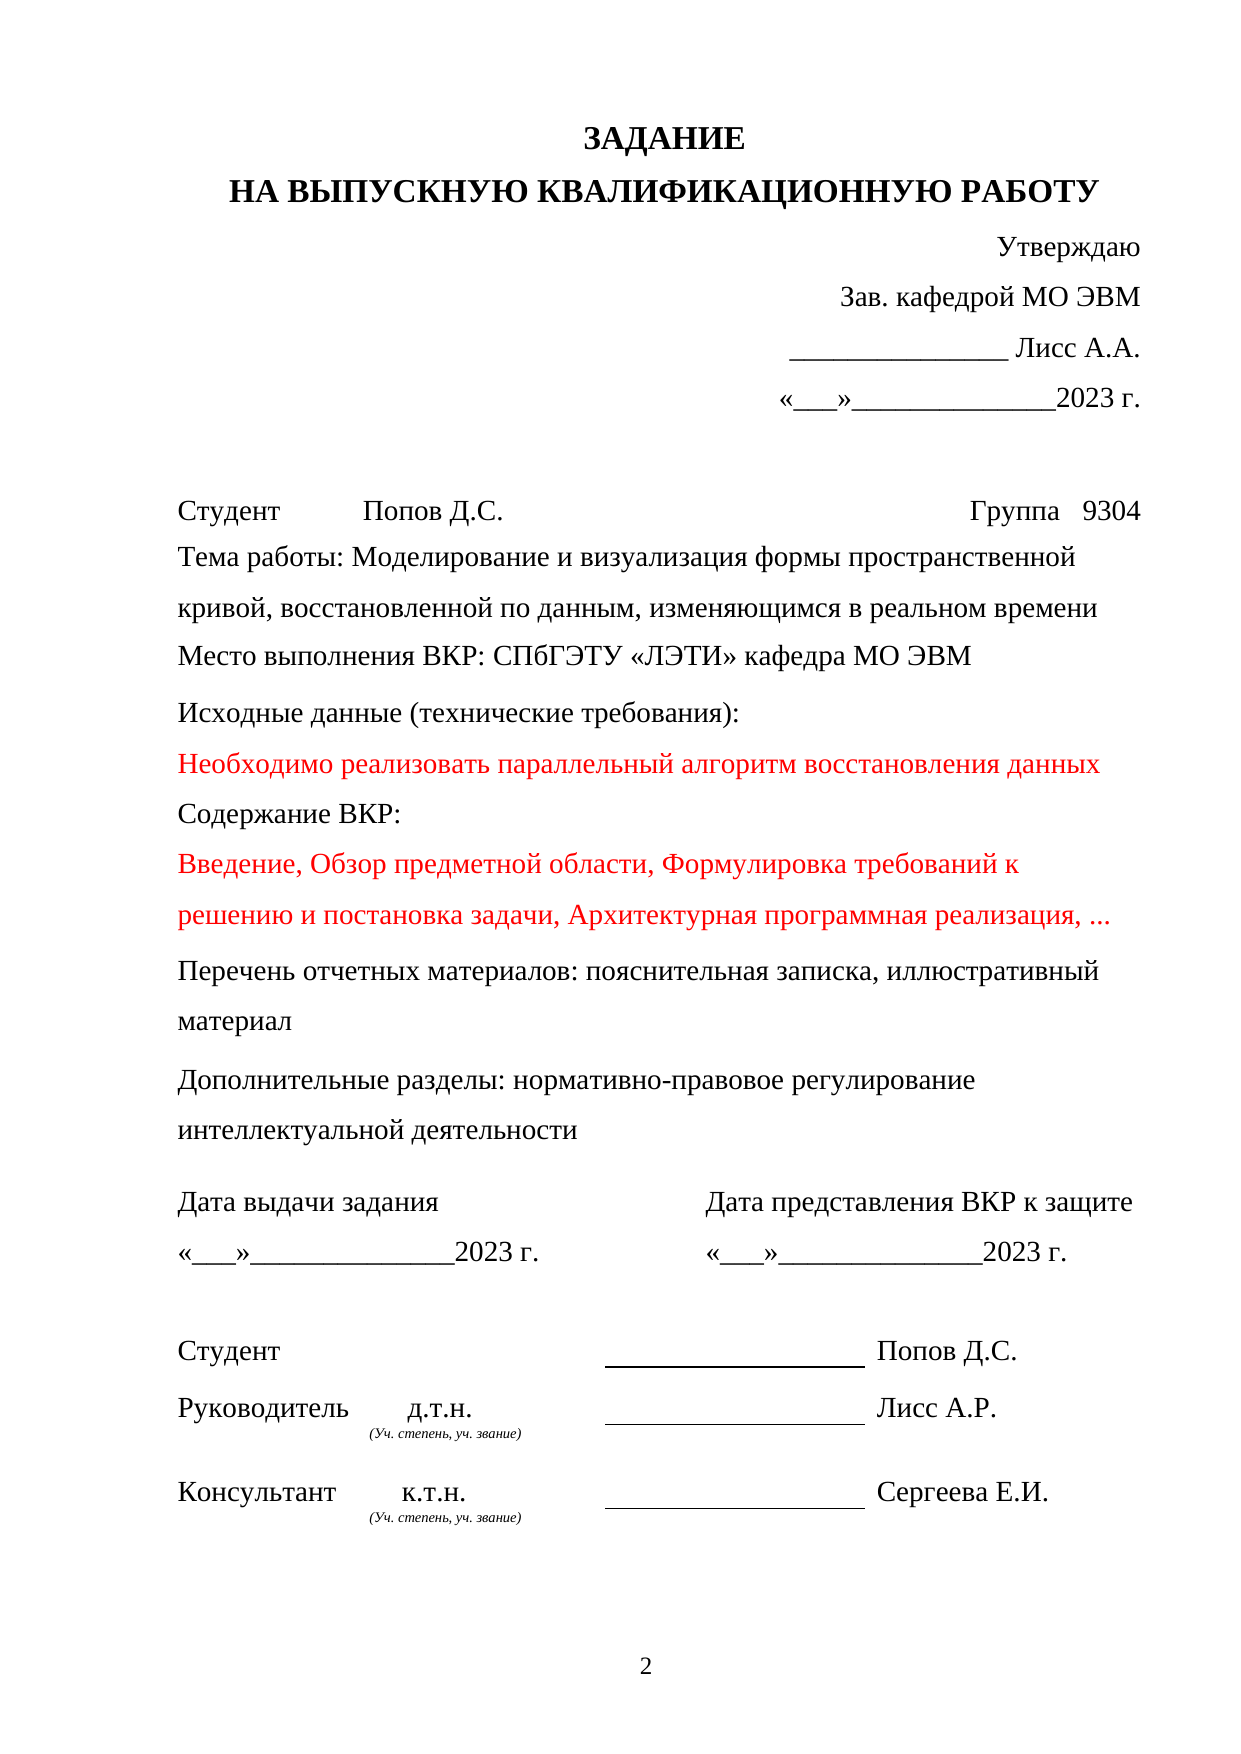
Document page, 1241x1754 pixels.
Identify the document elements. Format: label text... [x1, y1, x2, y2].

table_cell [1144, 1424, 1152, 1454]
table_cell Тема работы: Моделирование и визуализация формы пространственной кривой, восстановленной по данным, изменяющимся в реальном времени [166, 540, 1152, 638]
table_header Группа [958, 480, 1071, 539]
table_cell [166, 1160, 1152, 1184]
table_cell Сергеева Е.И. [865, 1454, 1144, 1508]
table_cell Студент [166, 1313, 605, 1366]
table_cell [605, 1509, 865, 1538]
table_cell [1144, 1508, 1152, 1538]
table_cell Дата выдачи задания [166, 1184, 694, 1234]
text на выпускную квалификационную работу [177, 172, 1152, 210]
table_cell [166, 280, 522, 330]
table_cell [605, 1313, 865, 1366]
table_cell (Уч. степень, уч. звание) [166, 1508, 605, 1538]
table_cell Зав. кафедрой МО ЭВМ [522, 280, 1152, 330]
table_cell Дата представления ВКР к защите [694, 1184, 1152, 1234]
text ЗАДАНИЕ [177, 118, 1152, 156]
table_cell «___»______________2023 г. [166, 1234, 694, 1284]
table_cell [605, 1425, 865, 1454]
table_header Попов Д.С. [351, 480, 933, 539]
table_cell Содержание ВКР: Введение, Обзор предметной области, Формулировка требований к решению и постановка задачи, Архитектурная программная реализация, ... [166, 796, 1152, 953]
table_header Студент [166, 480, 351, 539]
table_cell [166, 1284, 694, 1313]
table_header Утверждаю [522, 229, 1152, 279]
table_cell [605, 1368, 865, 1424]
table_cell «___»______________2023 г. [522, 380, 1152, 430]
table_cell (Уч. степень, уч. звание) [166, 1424, 605, 1454]
table_cell [865, 1508, 1144, 1538]
table_cell Попов Д.С. [865, 1313, 1144, 1366]
table_header [166, 229, 522, 279]
table_cell Лисс А.Р. [865, 1366, 1144, 1424]
table_cell Руководитель д.т.н. [166, 1366, 605, 1424]
table_cell Место выполнения ВКР: СПбГЭТУ «ЛЭТИ» кафедра МО ЭВМ [166, 638, 1152, 696]
table_cell Исходные данные (технические требования): Необходимо реализовать параллельный алгоритм восстановления данных [166, 696, 1152, 796]
table_cell [605, 1454, 865, 1508]
table_cell Дополнительные разделы: нормативно-правовое регулирование интеллектуальной деятельности [166, 1062, 1152, 1160]
table_cell Консультант к.т.н. [166, 1454, 605, 1508]
table_cell _______________ Лисс А.А. [522, 330, 1152, 380]
table_header 9304 [1071, 480, 1152, 539]
table_cell «___»______________2023 г. [694, 1234, 1152, 1284]
table_cell [1144, 1313, 1152, 1366]
table_cell [1144, 1366, 1152, 1424]
table_cell [166, 330, 522, 380]
table_cell Перечень отчетных материалов: пояснительная записка, иллюстративный материал [166, 953, 1152, 1062]
table_cell [865, 1424, 1144, 1454]
table_cell [166, 380, 522, 430]
table_cell [694, 1284, 1152, 1313]
table_header [933, 480, 958, 539]
table_cell [1144, 1454, 1152, 1508]
